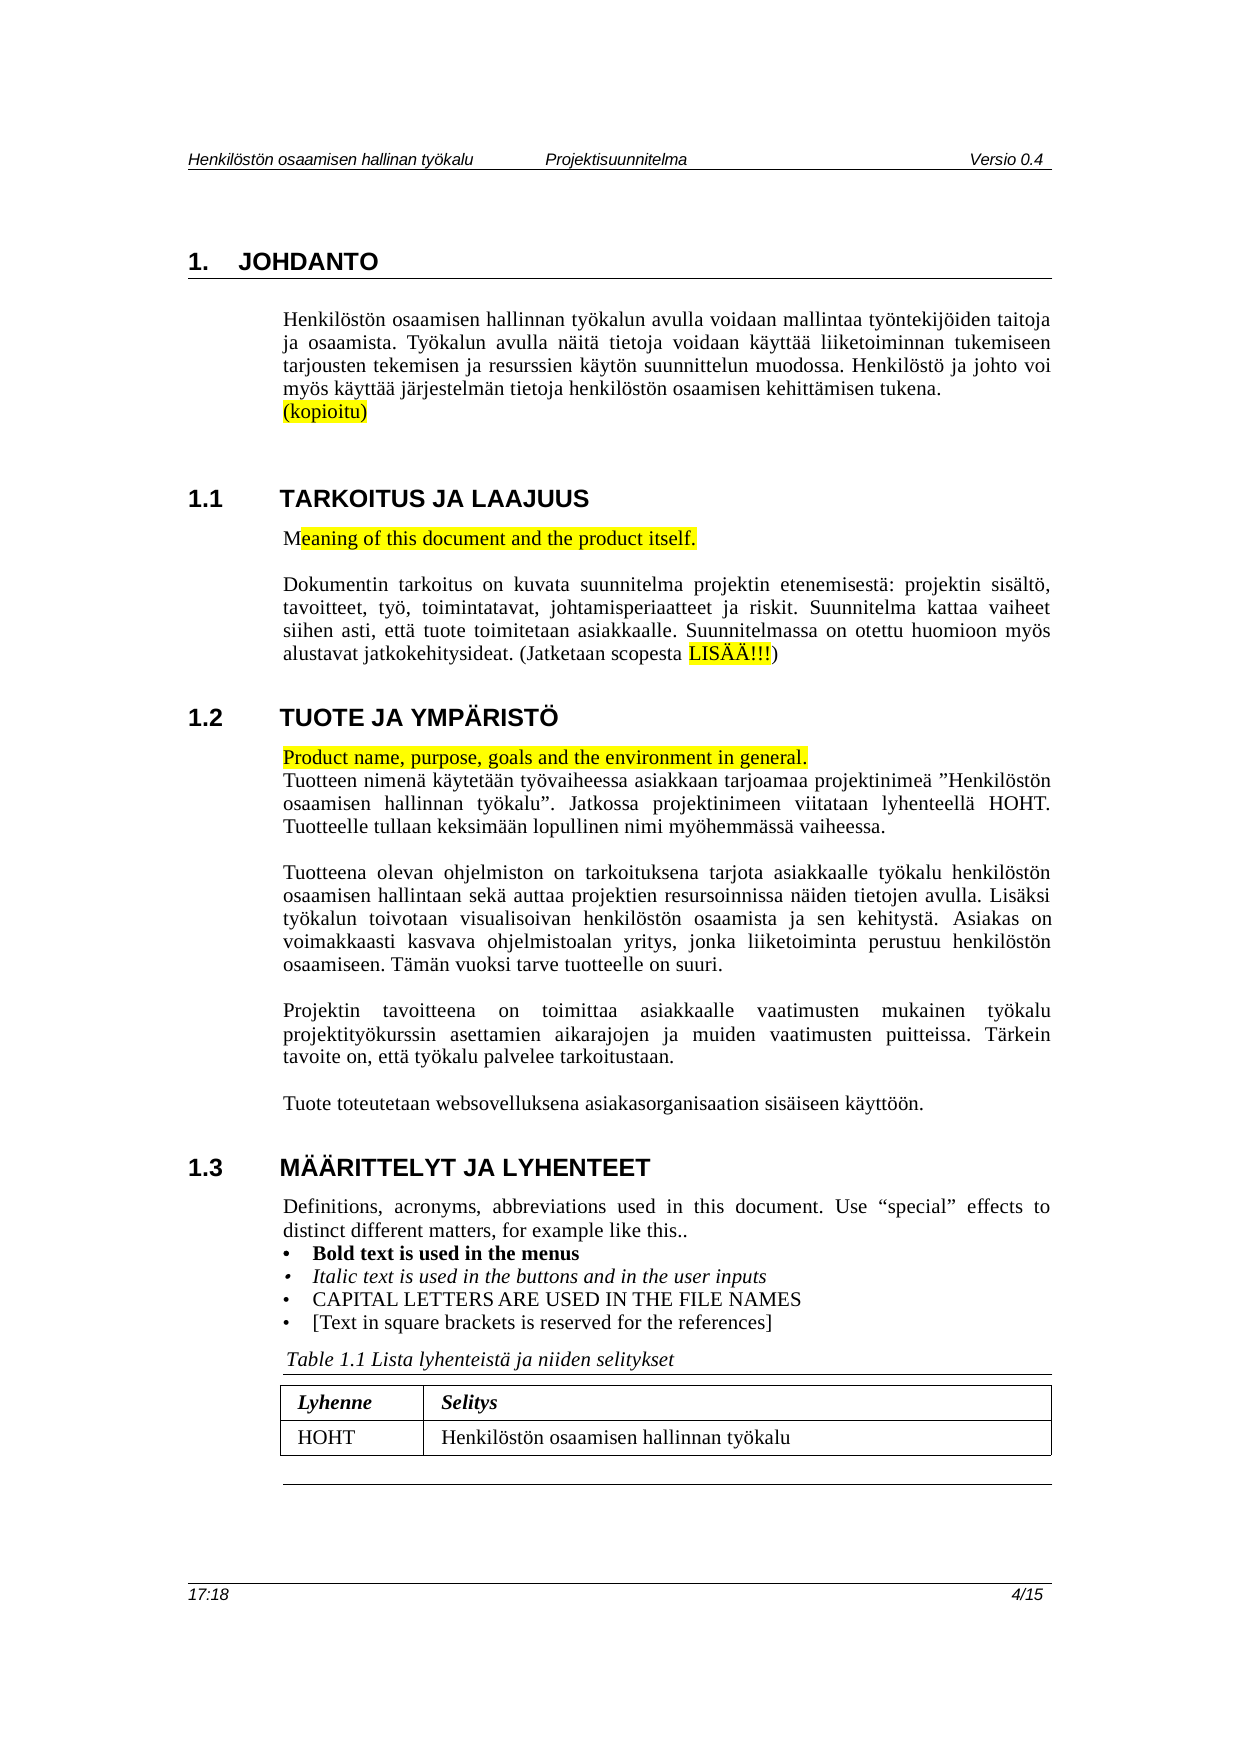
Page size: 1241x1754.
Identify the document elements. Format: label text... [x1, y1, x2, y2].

text Projektin tavoitteena on toimittaa asiakkaalle vaatimusten mukainen työkalu projektityökurssin asettamien aikarajojen ja muiden vaatimusten puitteissa. Tärkein tavoite on, että työkalu palvelee tarkoitustaan. [283, 999, 1052, 1068]
table_cell HOHT [281, 1421, 423, 1455]
text Product name, purpose, goals and the environment in general. [283, 746, 1052, 769]
text Meaning of this document and the product itself. [283, 527, 1052, 550]
text Tuote toteutetaan websovelluksena asiakasorganisaation sisäiseen käyttöön. [283, 1091, 1052, 1114]
subtitle TARKOITUS JA LAAJUUS [188, 485, 1052, 513]
text (kopioitu) [283, 400, 1052, 423]
text Definitions, acronyms, abbreviations used in this document. Use “special” effects to distinct different matters, for example like this.. [283, 1195, 1052, 1241]
text Henkilöstön osaamisen hallinnan työkalun avulla voidaan mallintaa työntekijöiden taitoja ja osaamista. Työkalun avulla näitä tietoja voidaan käyttää liiketoiminnan tukemiseen tarjousten tekemisen ja resurssien käytön suunnittelun muodossa. Henkilöstö ja johto voi myös käyttää järjestelmän tietoja henkilöstön osaamisen kehittämisen tukena. [283, 308, 1052, 400]
text Tuotteen nimenä käytetään työvaiheessa asiakkaan tarjoamaa projektinimeä ”Henkilöstön osaamisen hallinnan työkalu”. Jatkossa projektinimeen viitataan lyhenteellä HOHT. Tuotteelle tullaan keksimään lopullinen nimi myöhemmässä vaiheessa. [283, 769, 1052, 838]
list CAPITAL LETTERS ARE USED IN THE FILE NAMES [283, 1287, 1052, 1311]
subtitle TUOTE JA YMPÄRISTÖ [188, 704, 1052, 732]
text Dokumentin tarkoitus on kuvata suunnitelma projektin etenemisestä: projektin sisältö, tavoitteet, työ, toimintatavat, johtamisperiaatteet ja riskit. Suunnitelma kattaa vaiheet siihen asti, että tuote toimitetaan asiakkaalle. Suunnitelmassa on otettu huomioon myös alustavat jatkokehitysideat. (Jatketaan scopesta LISÄÄ!!!) [283, 573, 1052, 665]
list Italic text is used in the buttons and in the user inputs [283, 1264, 1052, 1287]
table_cell Henkilöstön osaamisen hallinnan työkalu [424, 1421, 1051, 1455]
subtitle Johdanto [188, 248, 1052, 278]
list Bold text is used in the menus [283, 1241, 1052, 1264]
subtitle MÄÄRITTELYT JA LYHENTEET [188, 1153, 1052, 1181]
table_header Lyhenne [281, 1386, 423, 1420]
text Table 1.1 Lista lyhenteistä ja niiden selitykset [283, 1345, 1052, 1374]
list [Text in square brackets is reserved for the references] [283, 1311, 1052, 1333]
table_header Selitys [424, 1386, 1051, 1420]
text Tuotteena olevan ohjelmiston on tarkoituksena tarjota asiakkaalle työkalu henkilöstön osaamisen hallintaan sekä auttaa projektien resursoinnissa näiden tietojen avulla. Lisäksi työkalun toivotaan visualisoivan henkilöstön osaamista ja sen kehitystä. Asiakas on voimakkaasti kasvava ohjelmistoalan yritys, jonka liiketoiminta perustuu henkilöstön osaamiseen. Tämän vuoksi tarve tuotteelle on suuri. [283, 861, 1052, 976]
